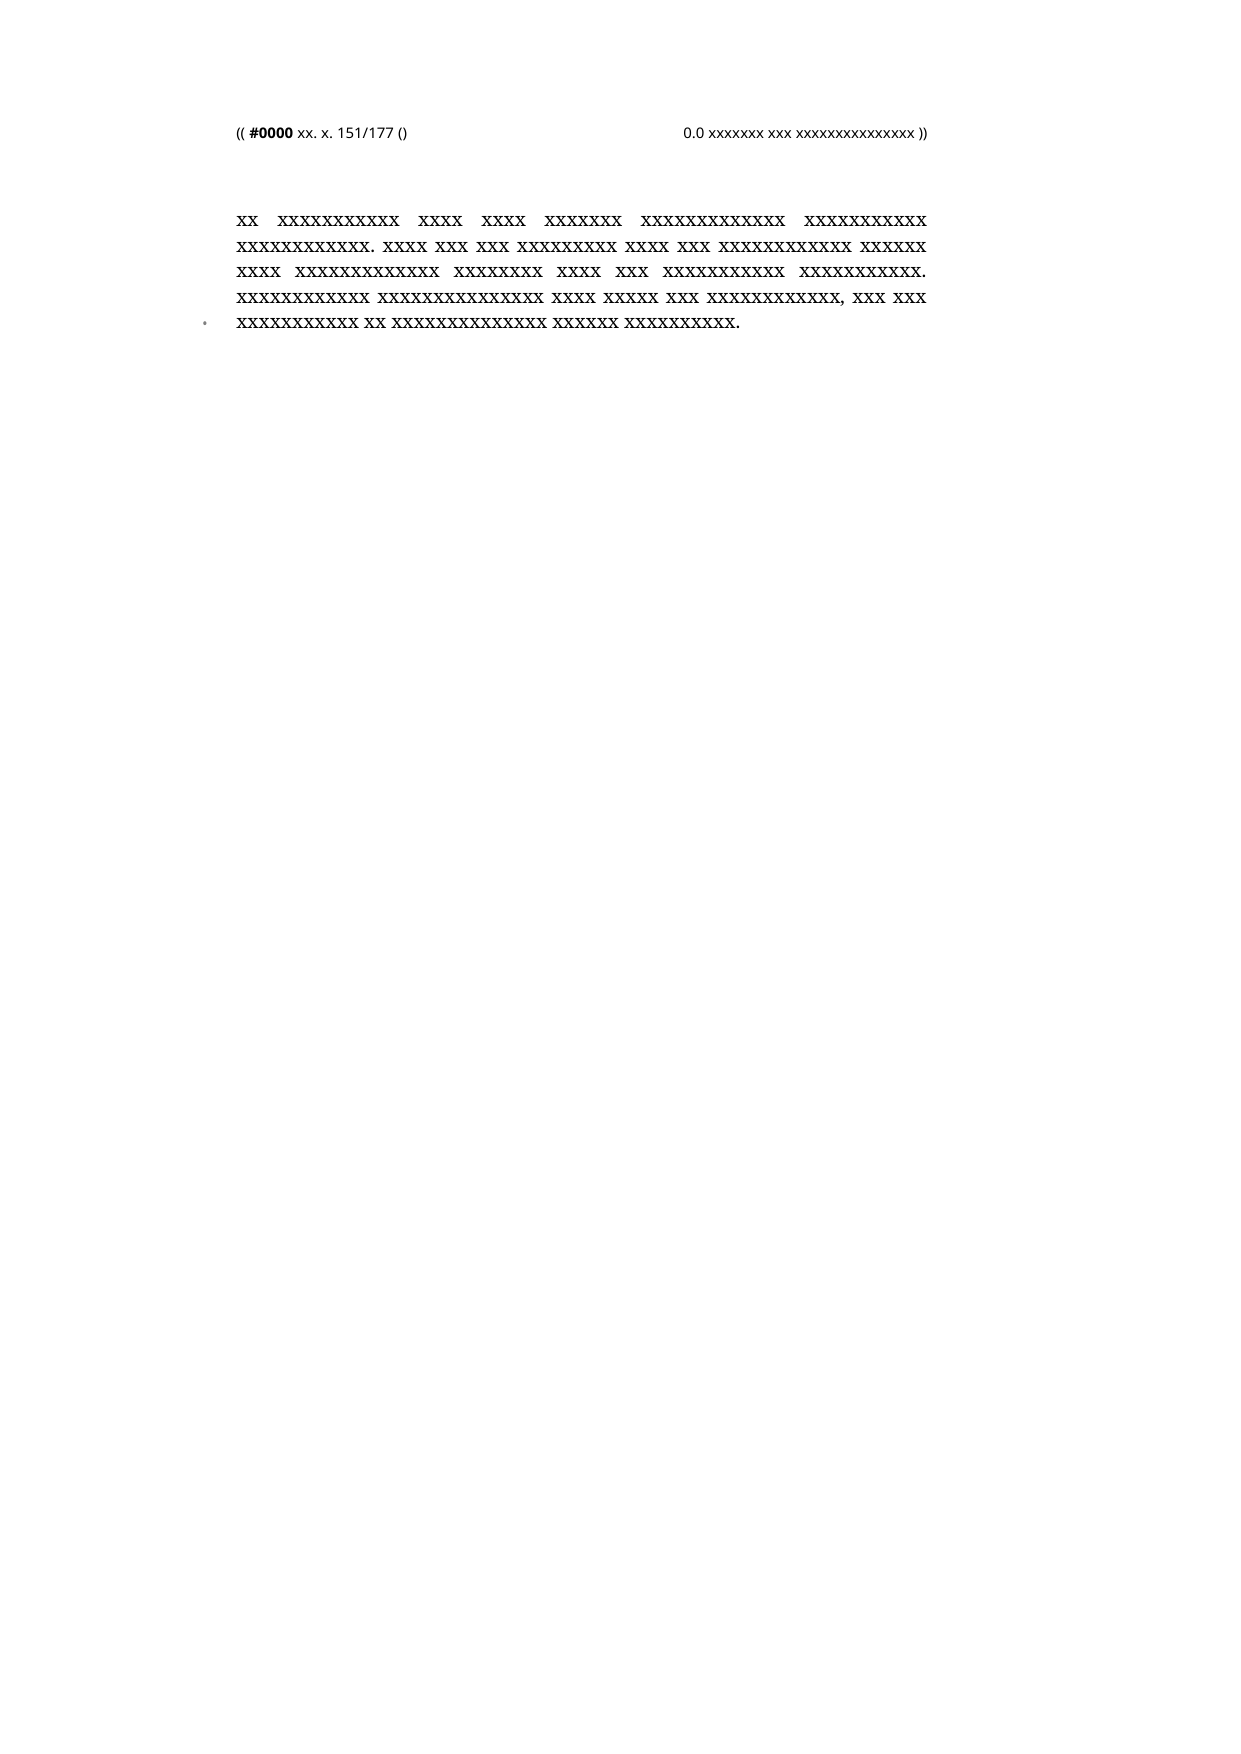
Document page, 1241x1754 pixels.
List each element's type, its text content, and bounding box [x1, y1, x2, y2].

text xx xxxxxxxxxxx xxxx xxxx xxxxxxx xxxxxxxxxxxxx xxxxxxxxxxx xxxxxxxxxxxx. xxxx xxx xxx xxxxxxxxx xxxx xxx xxxxxxxxxxxx xxxxxx xxxx xxxxxxxxxxxxx xxxxxxxx xxxx xxx xxxxxxxxxxx xxxxxxxxxxx. xxxxxxxxxxxx xxxxxxxxxxxxxxx xxxx xxxxx xxx xxxxxxxxxxxx, xxx xxx xxxxxxxxxxx xx xxxxxxxxxxxxxx xxxxxx xxxxxxxxxx. [236, 207, 927, 334]
